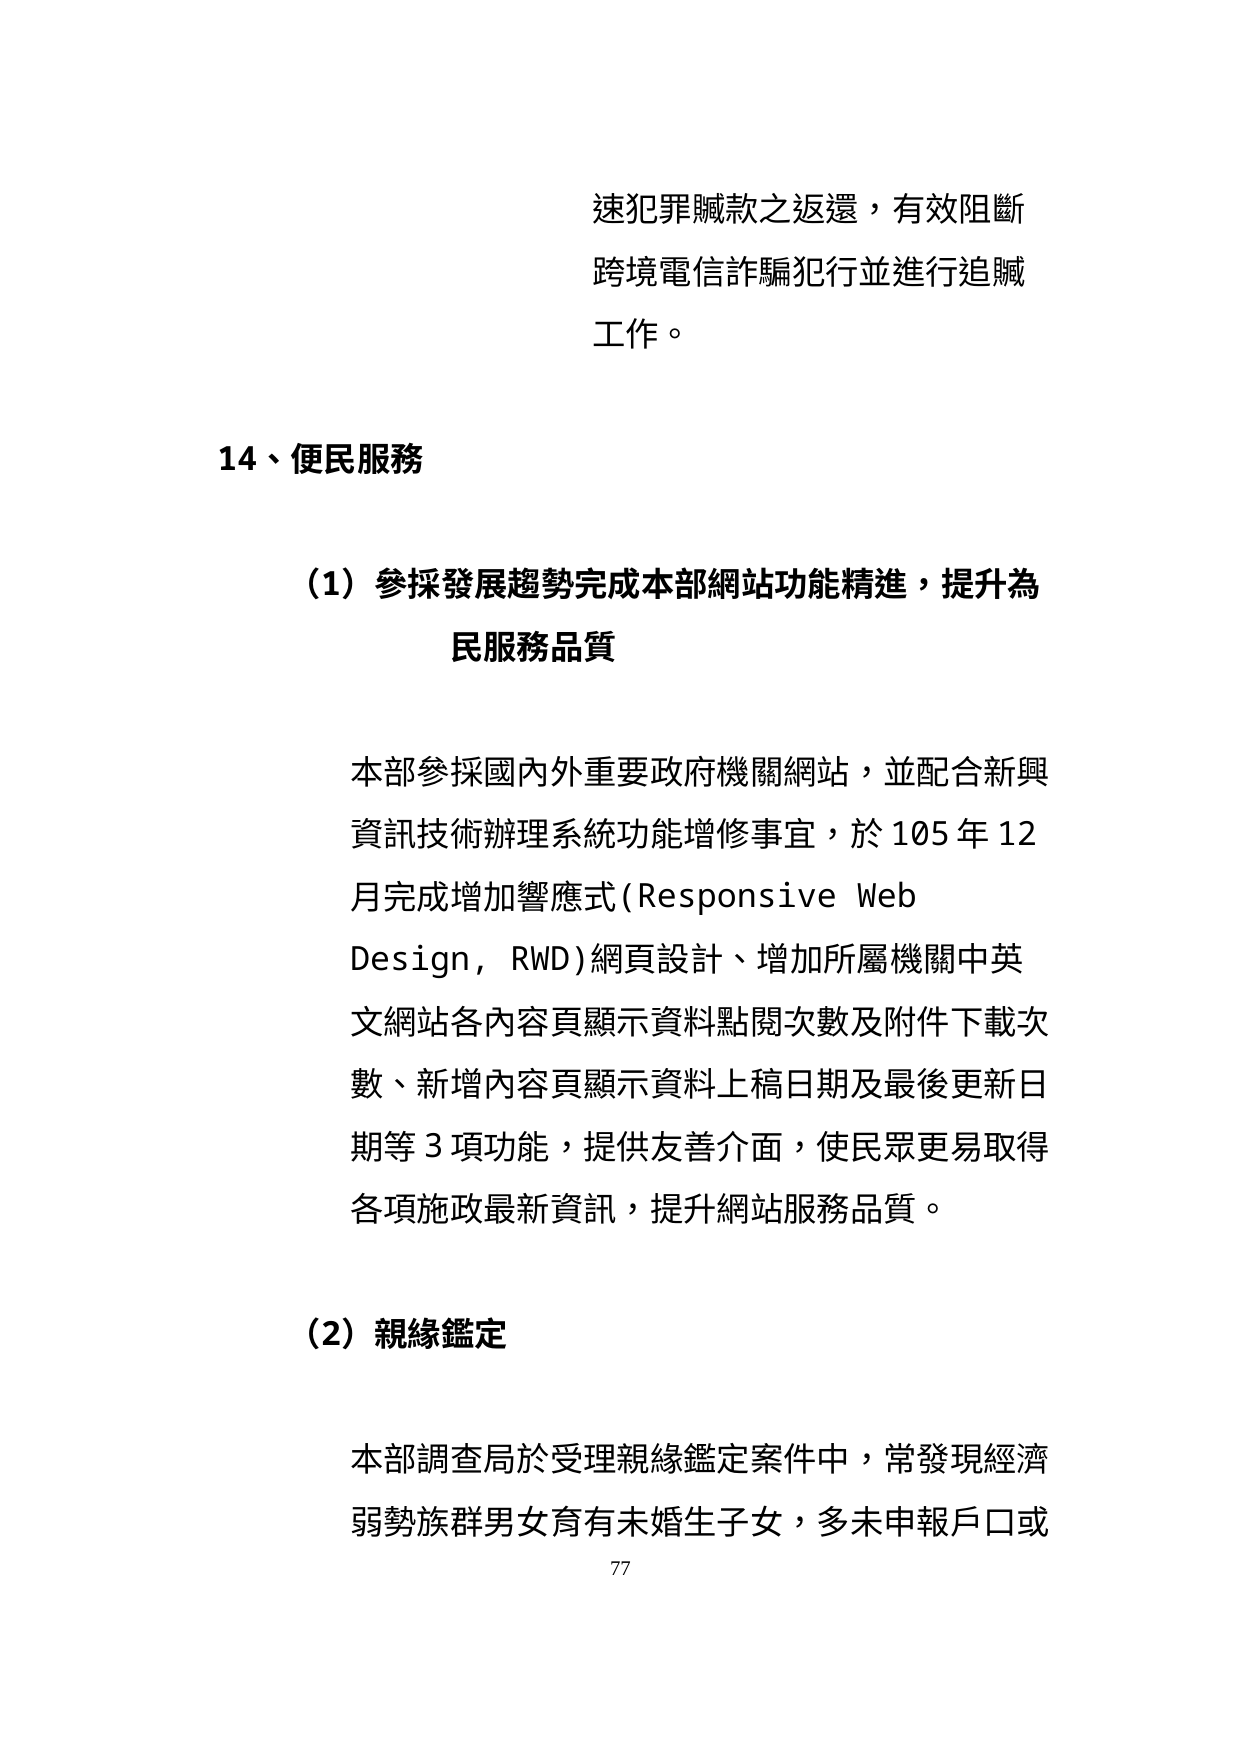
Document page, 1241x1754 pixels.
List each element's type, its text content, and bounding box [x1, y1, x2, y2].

text 本部調查局於受理親緣鑑定案件中，常發現經濟弱勢族群男女育有未婚生子女，多未申報戶口或 [350, 1415, 1053, 1540]
list 親緣鑑定 [287, 1290, 1053, 1353]
text 本部參採國內外重要政府機關網站，並配合新興資訊技術辦理系統功能增修事宜，於105年12月完成增加響應式(Responsive Web Design, RWD)網頁設計、增加所屬機關中英文網站各內容頁顯示資料點閱次數及附件下載次數、新增內容頁顯示資料上稿日期及最後更新日期等3項功能，提供友善介面，使民眾更易取得各項施政最新資訊，提升網站服務品質。 [350, 728, 1053, 1228]
list 速犯罪贓款之返還，有效阻斷跨境電信詐騙犯行並進行追贓工作。 [527, 165, 1053, 353]
list 參採發展趨勢完成本部網站功能精進，提升為民服務品質 [287, 540, 1053, 665]
list 便民服務 [217, 415, 1053, 478]
